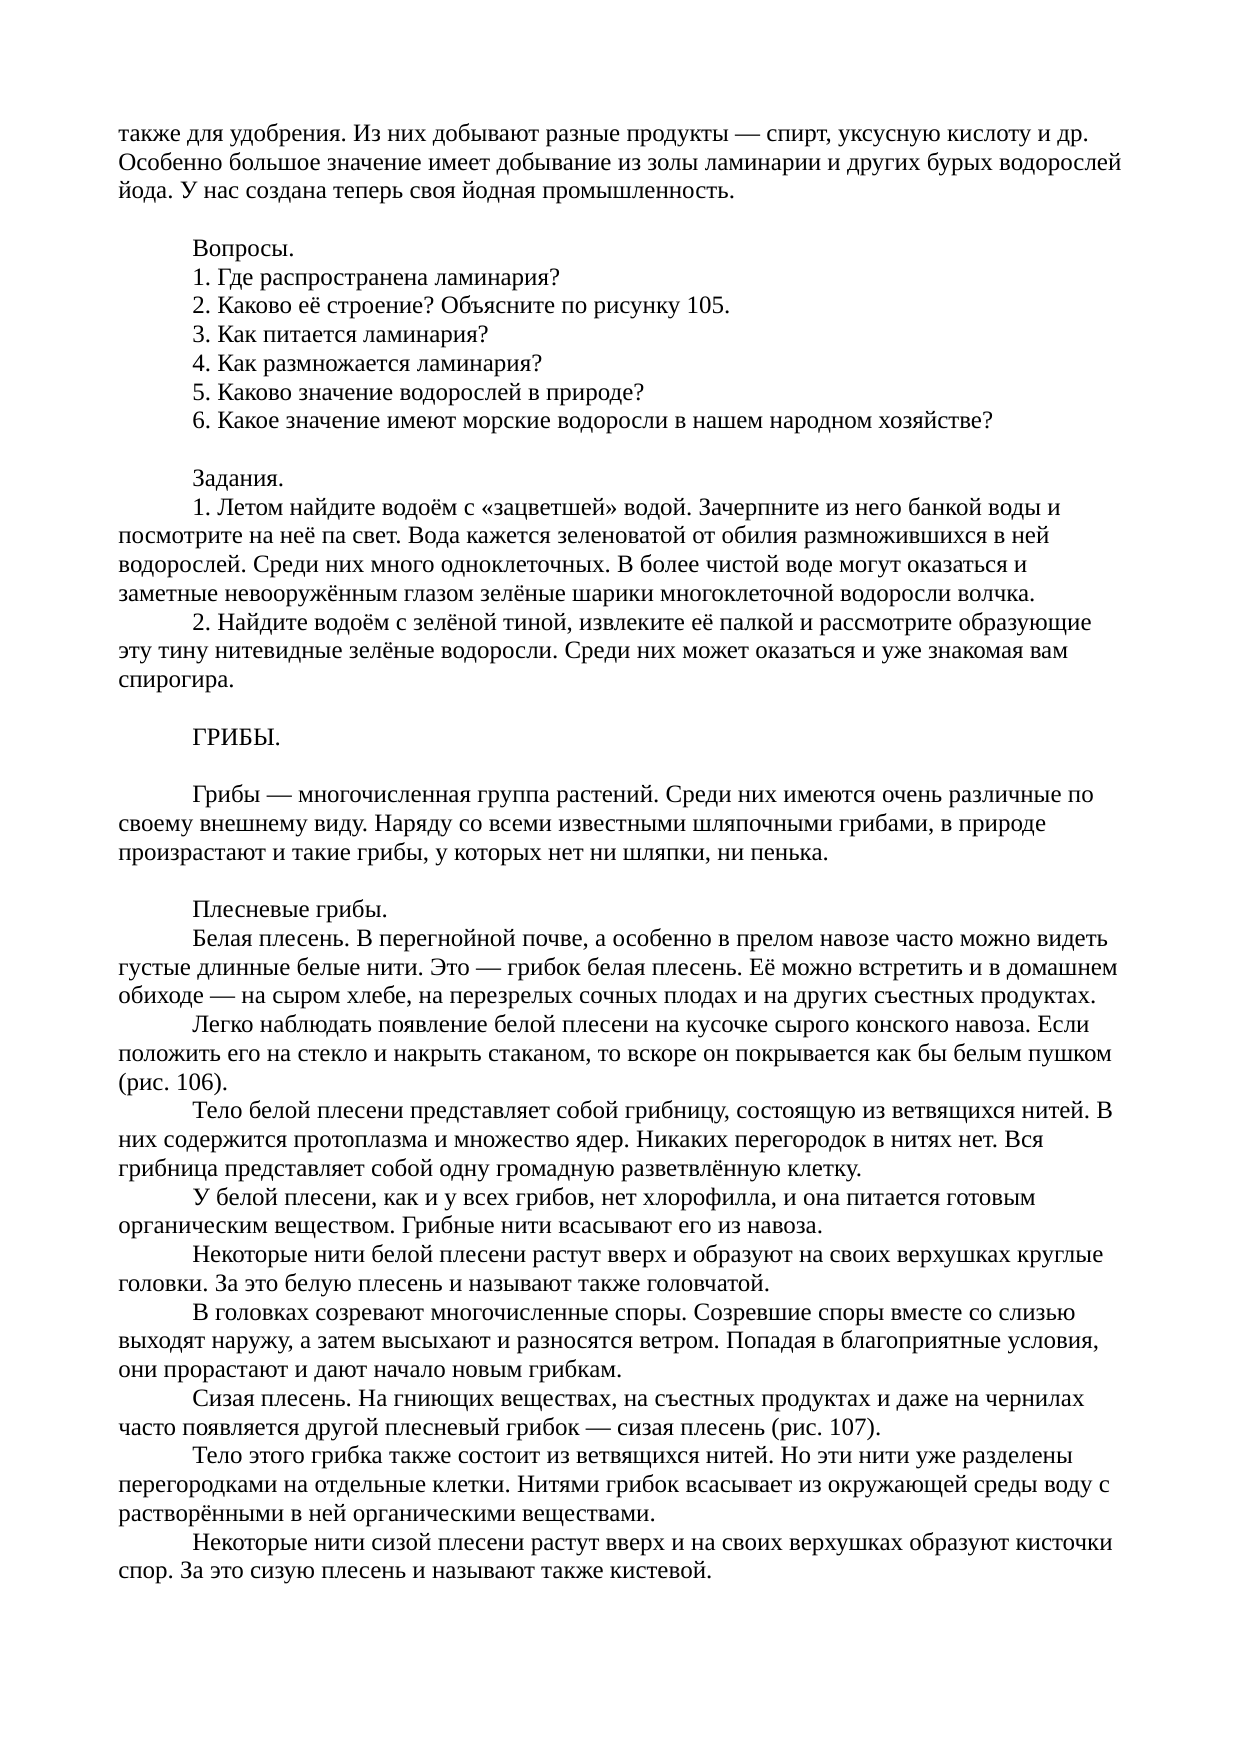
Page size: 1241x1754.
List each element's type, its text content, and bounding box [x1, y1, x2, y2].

text Белая плесень. В перегнойной почве, а особенно в прелом навозе часто можно видеть густые длинные белые нити. Это — грибок белая плесень. Её можно встретить и в домашнем обиходе — на сыром хлебе, на перезрелых сочных плодах и на других съестных продуктах. [118, 923, 1122, 1009]
text 6. Какое значение имеют морские водоросли в нашем народном хозяйстве? [118, 406, 1122, 434]
text 2. Найдите водоём с зелёной тиной, извлеките её палкой и рассмотрите образующие эту тину нитевидные зелёные водоросли. Среди них может оказаться и уже знакомая вам спирогира. [118, 607, 1122, 693]
text 5. Каково значение водорослей в природе? [118, 377, 1122, 406]
text Некоторые нити белой плесени растут вверх и образуют на своих верхушках круглые головки. За это белую плесень и называют также головчатой. [118, 1239, 1122, 1297]
text Сизая плесень. На гниющих веществах, на съестных продуктах и даже на чернилах часто появляется другой плесневый грибок — сизая плесень (рис. 107). [118, 1383, 1122, 1441]
text ГРИБЫ. [118, 722, 1122, 751]
text В головках созревают многочисленные споры. Созревшие споры вместе со слизью выходят наружу, а затем высыхают и разносятся ветром. Попадая в благоприятные условия, они прорастают и дают начало новым грибкам. [118, 1297, 1122, 1383]
text Некоторые нити сизой плесени растут вверх и на своих верхушках образуют кисточки спор. За это сизую плесень и называют также кистевой. [118, 1527, 1122, 1584]
text Тело этого грибка также состоит из ветвящихся нитей. Но эти нити уже разделены перегородками на отдельные клетки. Нитями грибок всасывает из окружающей среды воду с растворёнными в ней органическими веществами. [118, 1441, 1122, 1527]
text 4. Как размножается ламинария? [118, 348, 1122, 377]
text Плесневые грибы. [118, 894, 1122, 923]
text 1. Где распространена ламинария? [118, 262, 1122, 291]
text 3. Как питается ламинария? [118, 319, 1122, 348]
text У белой плесени, как и у всех грибов, нет хлорофилла, и она питается готовым органическим веществом. Грибные нити всасывают его из навоза. [118, 1182, 1122, 1239]
text Задания. [118, 463, 1122, 492]
text Грибы — многочисленная группа растений. Среди них имеются очень различные по своему внешнему виду. Наряду со всеми известными шляпочными грибами, в природе произрастают и такие грибы, у которых нет ни шляпки, ни пенька. [118, 779, 1122, 866]
text Вопросы. [118, 233, 1122, 262]
text Тело белой плесени представляет собой грибницу, состоящую из ветвящихся нитей. В них содержится протоплазма и множество ядер. Никаких перегородок в нитях нет. Вся грибница представляет собой одну громадную разветвлённую клетку. [118, 1096, 1122, 1182]
text 2. Каково её строение? Объясните по рисунку 105. [118, 291, 1122, 319]
text 1. Летом найдите водоём с «зацветшей» водой. Зачерпните из него банкой воды и посмотрите на неё па свет. Вода кажется зеленоватой от обилия размножившихся в ней водорослей. Среди них много одноклеточных. В более чистой воде могут оказаться и заметные невооружённым глазом зелёные шарики многоклеточной водоросли волчка. [118, 492, 1122, 607]
text Легко наблюдать появление белой плесени на кусочке сырого конского навоза. Если положить его на стекло и накрыть стаканом, то вскоре он покрывается как бы белым пушком (рис. 106). [118, 1009, 1122, 1096]
text также для удобрения. Из них добывают разные продукты — спирт, уксусную кислоту и др. Особенно большое значение имеет добывание из золы ламинарии и других бурых водорослей йода. У нас создана теперь своя йодная промышленность. [118, 118, 1122, 204]
